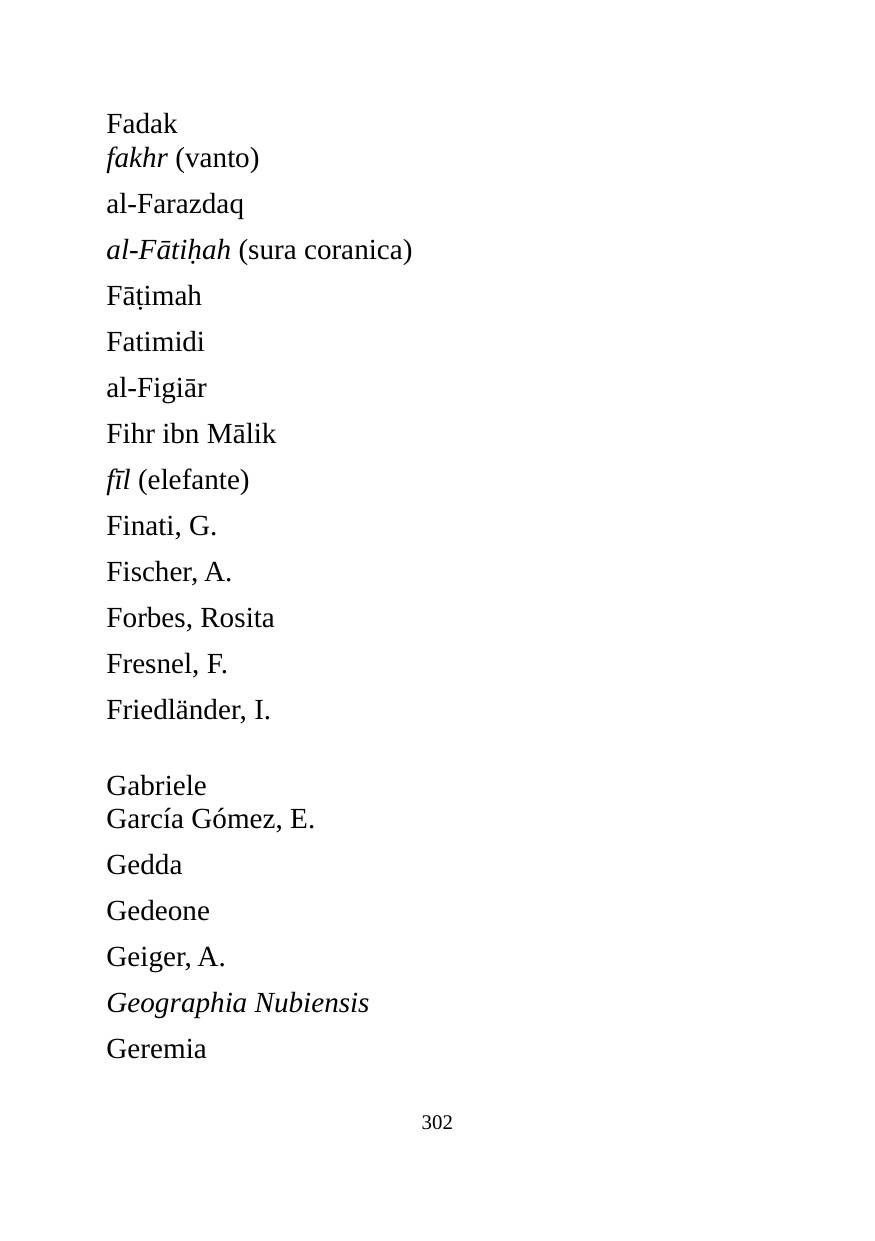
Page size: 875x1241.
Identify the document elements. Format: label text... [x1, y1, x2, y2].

text Fāṭimah [106, 278, 768, 311]
text al-Fātiḥah (sura coranica) [106, 232, 768, 265]
text Fatimidi [106, 324, 768, 357]
text Gabriele [106, 768, 768, 801]
text García Gómez, E. [106, 801, 768, 835]
text Fihr ibn Mālik [106, 416, 768, 449]
text Geremia [106, 1032, 768, 1065]
text Gedeone [106, 893, 768, 927]
text Forbes, Rosita [106, 600, 768, 634]
text Geiger, A. [106, 939, 768, 973]
text fakhr (vanto) [106, 140, 768, 173]
text Finati, G. [106, 508, 768, 542]
text Gedda [106, 847, 768, 881]
text al-Farazdaq [106, 186, 768, 219]
text al-Figiār [106, 370, 768, 403]
text Friedländer, I. [106, 692, 768, 726]
text Fischer, A. [106, 554, 768, 588]
text fīl (elefante) [106, 462, 768, 496]
text Fresnel, F. [106, 646, 768, 680]
text Fadak [106, 106, 768, 140]
text Geographia Nubiensis [106, 986, 768, 1019]
